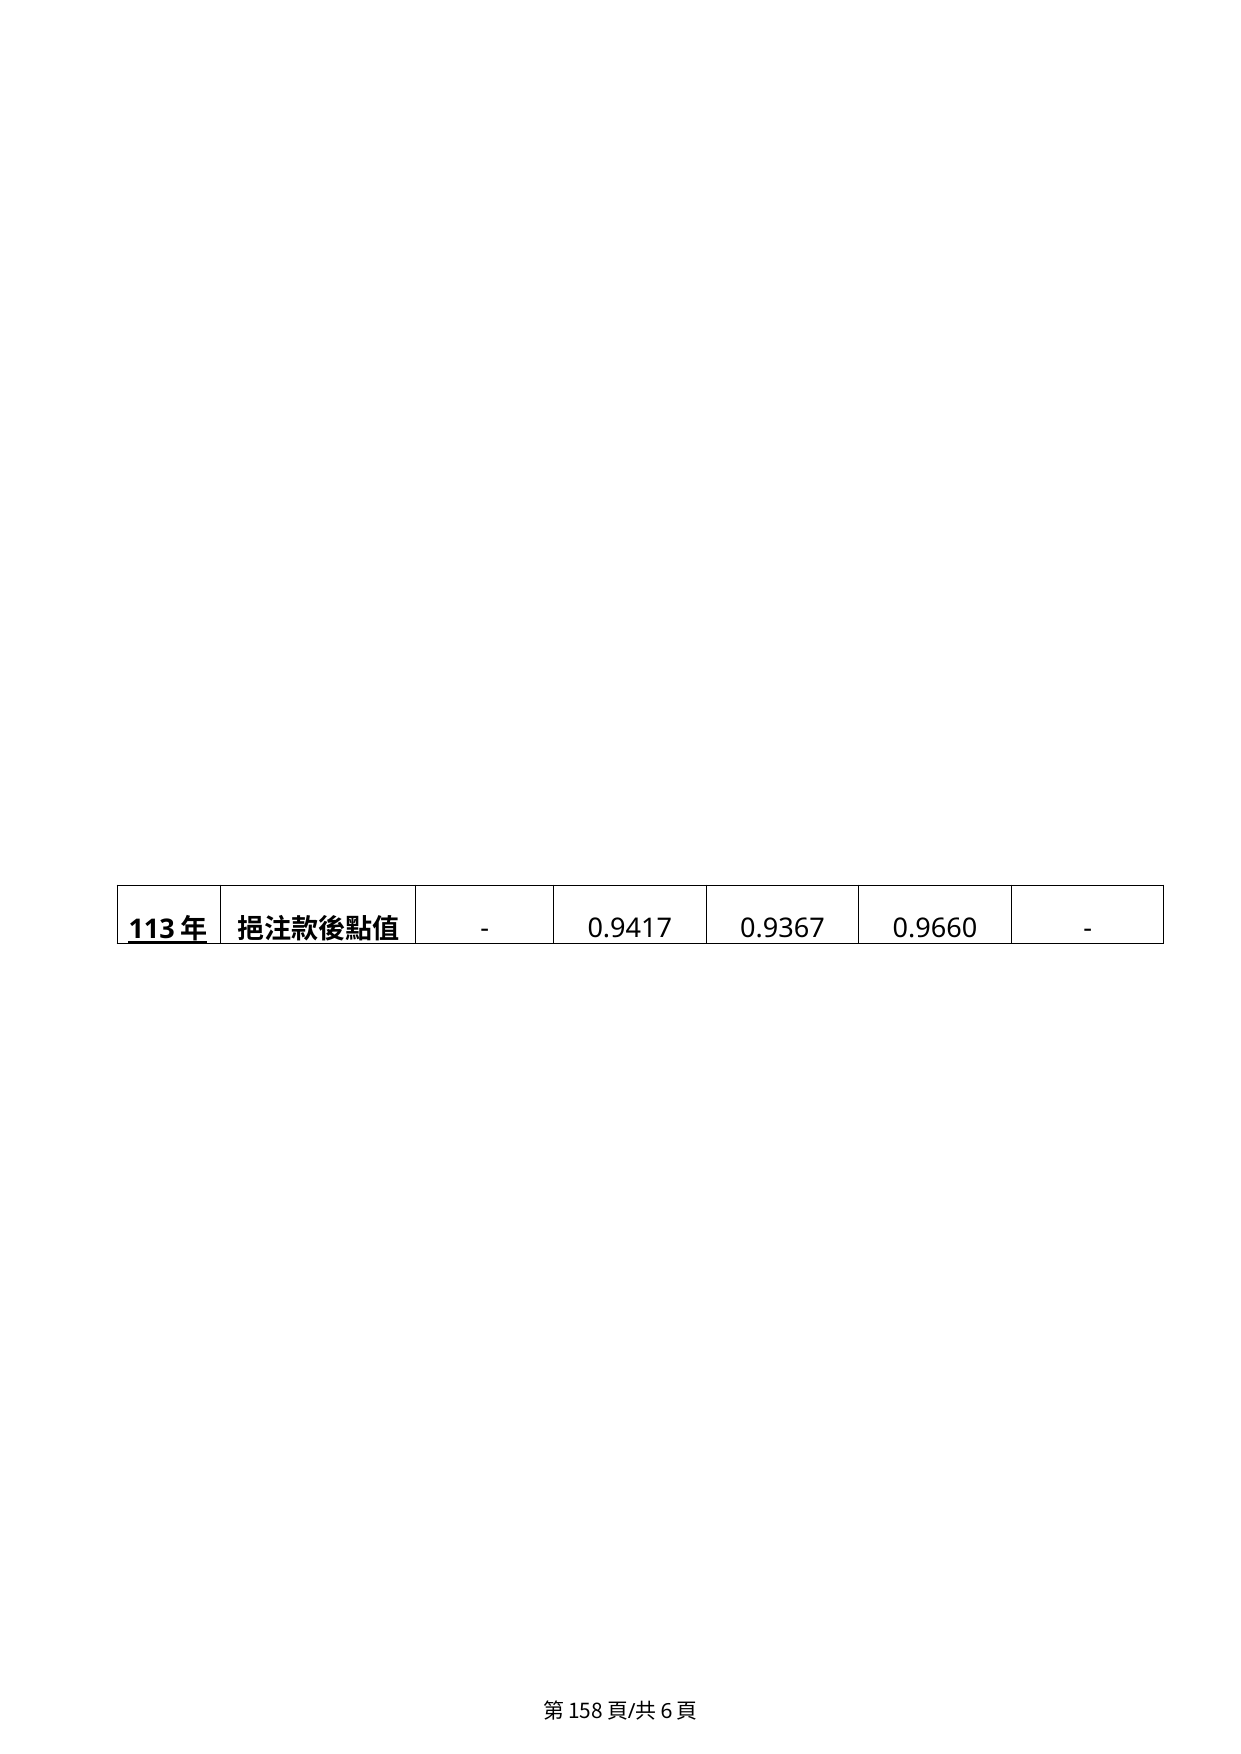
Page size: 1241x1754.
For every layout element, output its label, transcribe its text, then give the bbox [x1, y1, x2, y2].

table_cell 0.9417 [554, 886, 706, 943]
table_cell 挹注款後點值 [221, 886, 415, 943]
table_cell 0.9660 [859, 886, 1011, 943]
table_cell - [416, 886, 553, 943]
table_cell - [1012, 886, 1163, 943]
table_cell 113年 [118, 886, 220, 943]
table_cell 0.9367 [707, 886, 858, 943]
